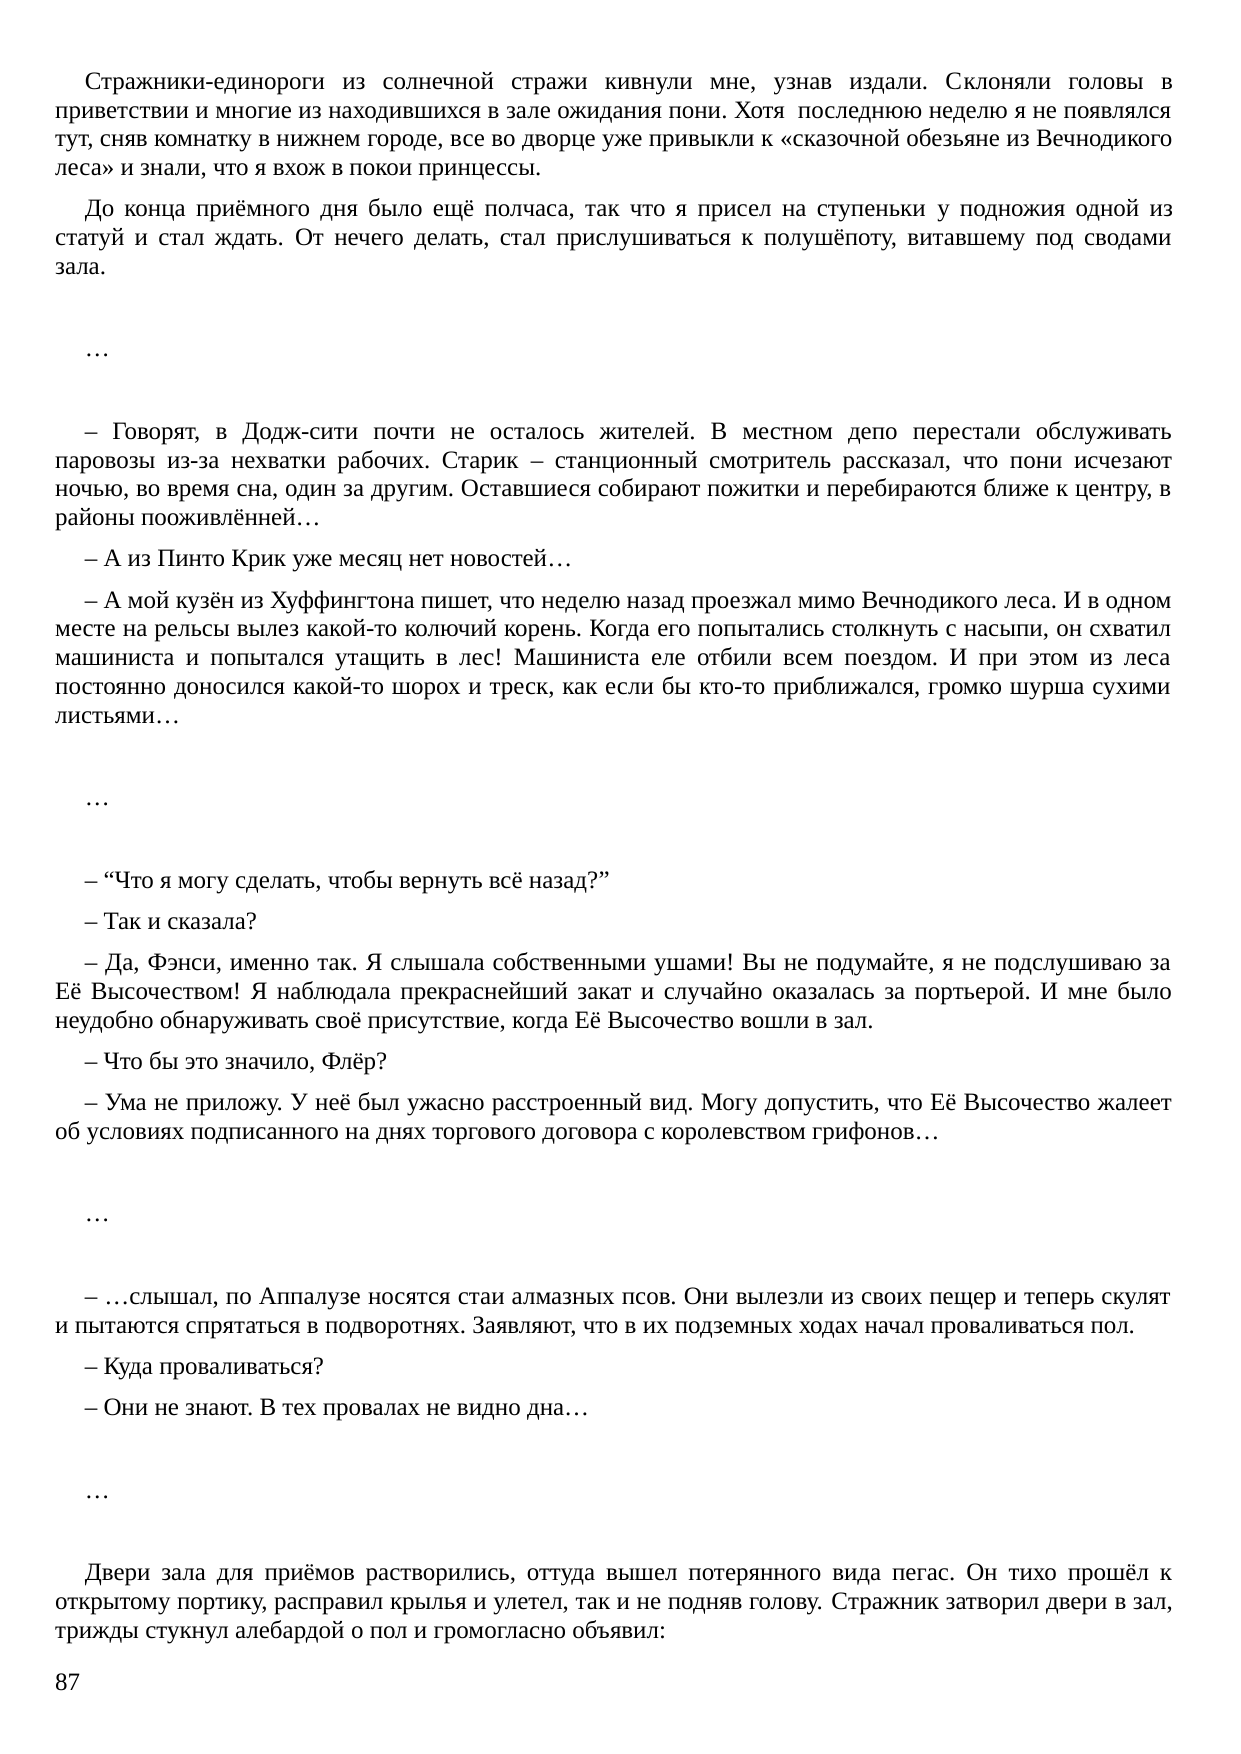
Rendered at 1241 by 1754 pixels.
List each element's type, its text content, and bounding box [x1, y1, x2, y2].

text … [55, 782, 1173, 811]
text – Да, Фэнси, именно так. Я слышала собственными ушами! Вы не подумайте, я не подслушиваю за Её Высочеством! Я наблюдала прекраснейший закат и случайно оказалась за портьерой. И мне было неудобно обнаруживать своё присутствие, когда Её Высочество вошли в зал. [55, 947, 1173, 1033]
text Стражники-единороги из солнечной стражи кивнули мне, узнав издали. Склоняли головы в приветствии и многие из находившихся в зале ожидания пони. Хотя последнюю неделю я не появлялся тут, сняв комнатку в нижнем городе, все во дворце уже привыкли к «сказочной обезьяне из Вечнодикого леса» и знали, что я вхож в покои принцессы. [55, 66, 1173, 181]
text – А мой кузён из Хуффингтона пишет, что неделю назад проезжал мимо Вечнодикого леса. И в одном месте на рельсы вылез какой-то колючий корень. Когда его попытались столкнуть с насыпи, он схватил машиниста и попытался утащить в лес! Машиниста еле отбили всем поездом. И при этом из леса постоянно доносился какой-то шорох и треск, как если бы кто-то приближался, громко шурша сухими листьями… [55, 585, 1173, 728]
text … [55, 333, 1173, 362]
text … [55, 1198, 1173, 1227]
text До конца приёмного дня было ещё полчаса, так что я присел на ступеньки у подножия одной из статуй и стал ждать. От нечего делать, стал прислушиваться к полушёпоту, витавшему под сводами зала. [55, 193, 1173, 280]
text – А из Пинто Крик уже месяц нет новостей… [55, 543, 1173, 572]
text – Говорят, в Додж-сити почти не осталось жителей. В местном депо перестали обслуживать паровозы из-за нехватки рабочих. Старик – станционный смотритель рассказал, что пони исчезают ночью, во время сна, один за другим. Оставшиеся собирают пожитки и перебираются ближе к центру, в районы пооживлённей… [55, 416, 1173, 531]
text … [55, 1475, 1173, 1503]
text Двери зала для приёмов растворились, оттуда вышел потерянного вида пегас. Он тихо прошёл к открытому портику, расправил крылья и улетел, так и не подняв голову. Стражник затворил двери в зал, трижды стукнул алебардой о пол и громогласно объявил: [55, 1557, 1173, 1643]
text – Что бы это значило, Флёр? [55, 1046, 1173, 1075]
text – “Что я могу сделать, чтобы вернуть всё назад?” [55, 865, 1173, 893]
text – Ума не приложу. У неё был ужасно расстроенный вид. Могу допустить, что Её Высочество жалеет об условиях подписанного на днях торгового договора с королевством грифонов… [55, 1087, 1173, 1145]
text – …слышал, по Аппалузе носятся стаи алмазных псов. Они вылезли из своих пещер и теперь скулят и пытаются спрятаться в подворотнях. Заявляют, что в их подземных ходах начал проваливаться пол. [55, 1281, 1173, 1338]
text – Они не знают. В тех провалах не видно дна… [55, 1392, 1173, 1421]
text – Так и сказала? [55, 906, 1173, 935]
text – Куда проваливаться? [55, 1351, 1173, 1380]
